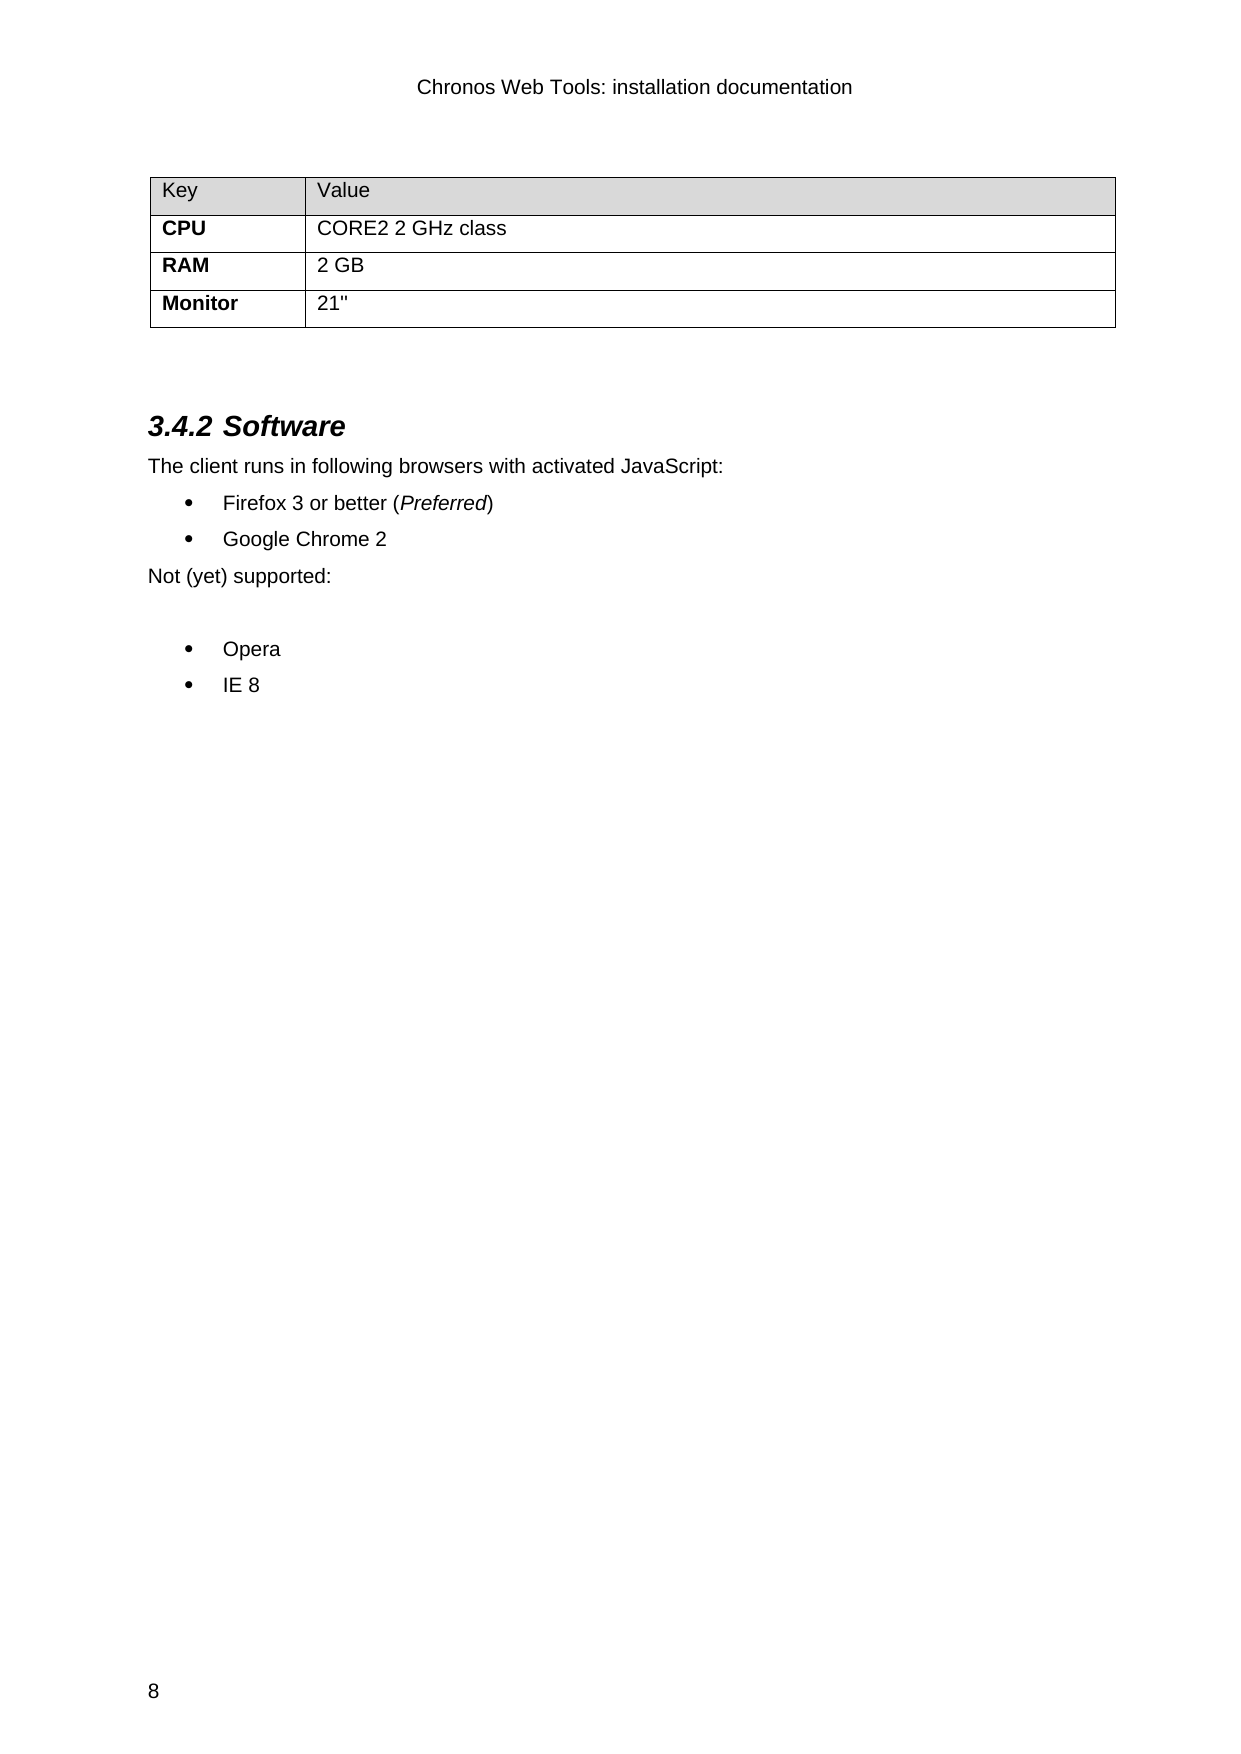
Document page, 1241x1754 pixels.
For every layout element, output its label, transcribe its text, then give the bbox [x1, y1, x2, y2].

list IE 8 [185, 673, 1122, 697]
table_cell CPU [151, 216, 305, 252]
table_cell 2 GB [306, 253, 1115, 290]
list Opera [185, 637, 1122, 661]
table_cell 21'' [306, 291, 1115, 327]
table_cell RAM [151, 253, 305, 290]
list Google Chrome 2 [185, 527, 1122, 551]
list Firefox 3 or better (Preferred) [185, 491, 1122, 515]
subtitle Software [148, 409, 1122, 442]
table_header Key [151, 178, 305, 215]
table_cell CORE2 2 GHz class [306, 216, 1115, 252]
table_header Value [306, 178, 1115, 215]
text The client runs in following browsers with activated JavaScript: [148, 454, 1122, 478]
text Not (yet) supported: [148, 564, 1122, 588]
table_cell Monitor [151, 291, 305, 327]
